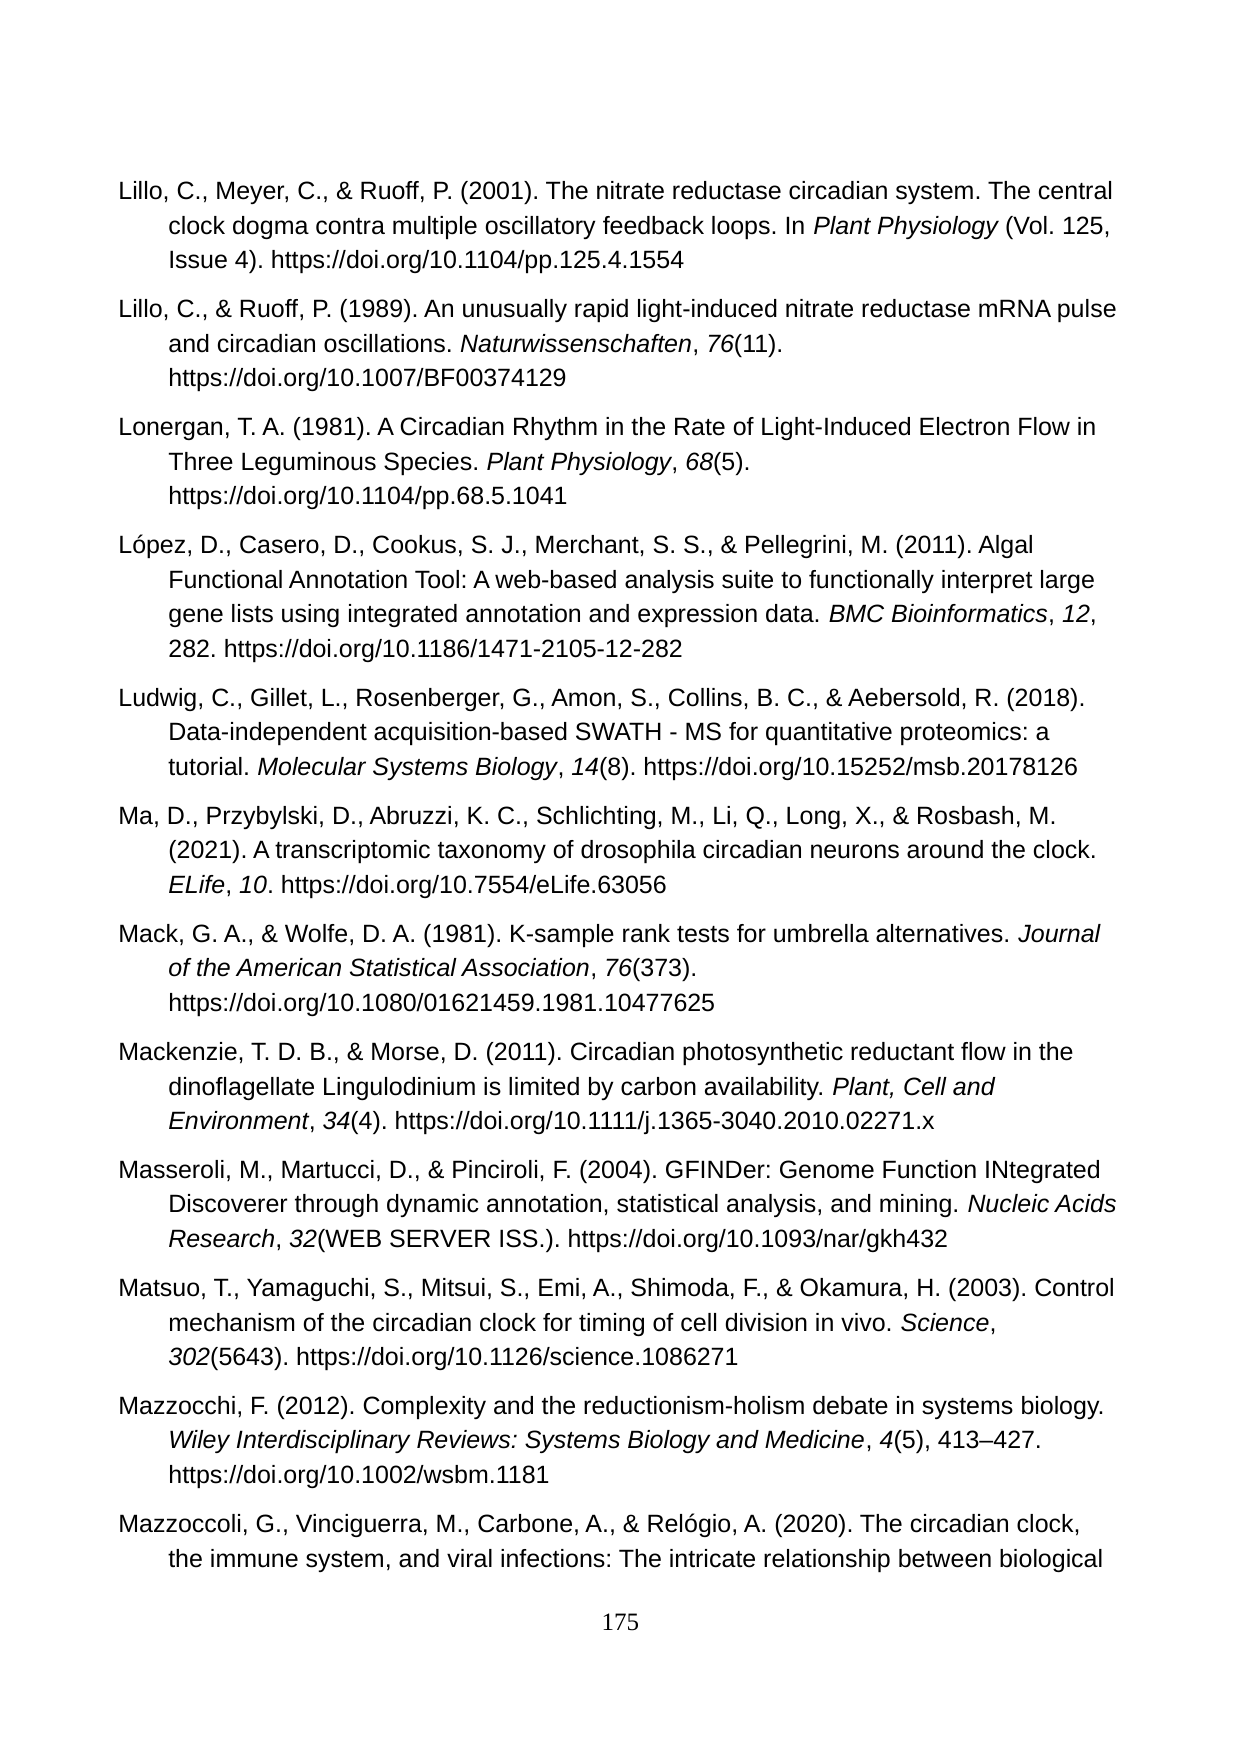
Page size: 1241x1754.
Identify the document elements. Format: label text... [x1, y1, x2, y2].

text Mackenzie, T. D. B., & Morse, D. (2011). Circadian photosynthetic reductant flow in the dinoflagellate Lingulodinium is limited by carbon availability. Plant, Cell and Environment, 34(4). https://doi.org/10.1111/j.1365-3040.2010.02271.x [118, 1037, 1122, 1135]
text Mazzocchi, F. (2012). Complexity and the reductionism-holism debate in systems biology. Wiley Interdisciplinary Reviews: Systems Biology and Medicine, 4(5), 413–427. https://doi.org/10.1002/wsbm.1181 [118, 1391, 1122, 1489]
text Lillo, C., & Ruoff, P. (1989). An unusually rapid light-induced nitrate reductase mRNA pulse and circadian oscillations. Naturwissenschaften, 76(11). https://doi.org/10.1007/BF00374129 [118, 294, 1122, 392]
text López, D., Casero, D., Cookus, S. J., Merchant, S. S., & Pellegrini, M. (2011). Algal Functional Annotation Tool: A web-based analysis suite to functionally interpret large gene lists using integrated annotation and expression data. BMC Bioinformatics, 12, 282. https://doi.org/10.1186/1471-2105-12-282 [118, 530, 1122, 663]
text Matsuo, T., Yamaguchi, S., Mitsui, S., Emi, A., Shimoda, F., & Okamura, H. (2003). Control mechanism of the circadian clock for timing of cell division in vivo. Science, 302(5643). https://doi.org/10.1126/science.1086271 [118, 1273, 1122, 1371]
text Lonergan, T. A. (1981). A Circadian Rhythm in the Rate of Light-Induced Electron Flow in Three Leguminous Species. Plant Physiology, 68(5). https://doi.org/10.1104/pp.68.5.1041 [118, 412, 1122, 510]
text Ludwig, C., Gillet, L., Rosenberger, G., Amon, S., Collins, B. C., & Aebersold, R. (2018). Data‐independent acquisition‐based SWATH ‐ MS for quantitative proteomics: a tutorial. Molecular Systems Biology, 14(8). https://doi.org/10.15252/msb.20178126 [118, 683, 1122, 781]
text Mack, G. A., & Wolfe, D. A. (1981). K-sample rank tests for umbrella alternatives. Journal of the American Statistical Association, 76(373). https://doi.org/10.1080/01621459.1981.10477625 [118, 919, 1122, 1017]
text Masseroli, M., Martucci, D., & Pinciroli, F. (2004). GFINDer: Genome Function INtegrated Discoverer through dynamic annotation, statistical analysis, and mining. Nucleic Acids Research, 32(WEB SERVER ISS.). https://doi.org/10.1093/nar/gkh432 [118, 1155, 1122, 1253]
text Mazzoccoli, G., Vinciguerra, M., Carbone, A., & Relógio, A. (2020). The circadian clock, the immune system, and viral infections: The intricate relationship between biological [118, 1509, 1122, 1572]
text Ma, D., Przybylski, D., Abruzzi, K. C., Schlichting, M., Li, Q., Long, X., & Rosbash, M. (2021). A transcriptomic taxonomy of drosophila circadian neurons around the clock. ELife, 10. https://doi.org/10.7554/eLife.63056 [118, 801, 1122, 899]
text Lillo, C., Meyer, C., & Ruoff, P. (2001). The nitrate reductase circadian system. The central clock dogma contra multiple oscillatory feedback loops. In Plant Physiology (Vol. 125, Issue 4). https://doi.org/10.1104/pp.125.4.1554 [118, 176, 1122, 274]
